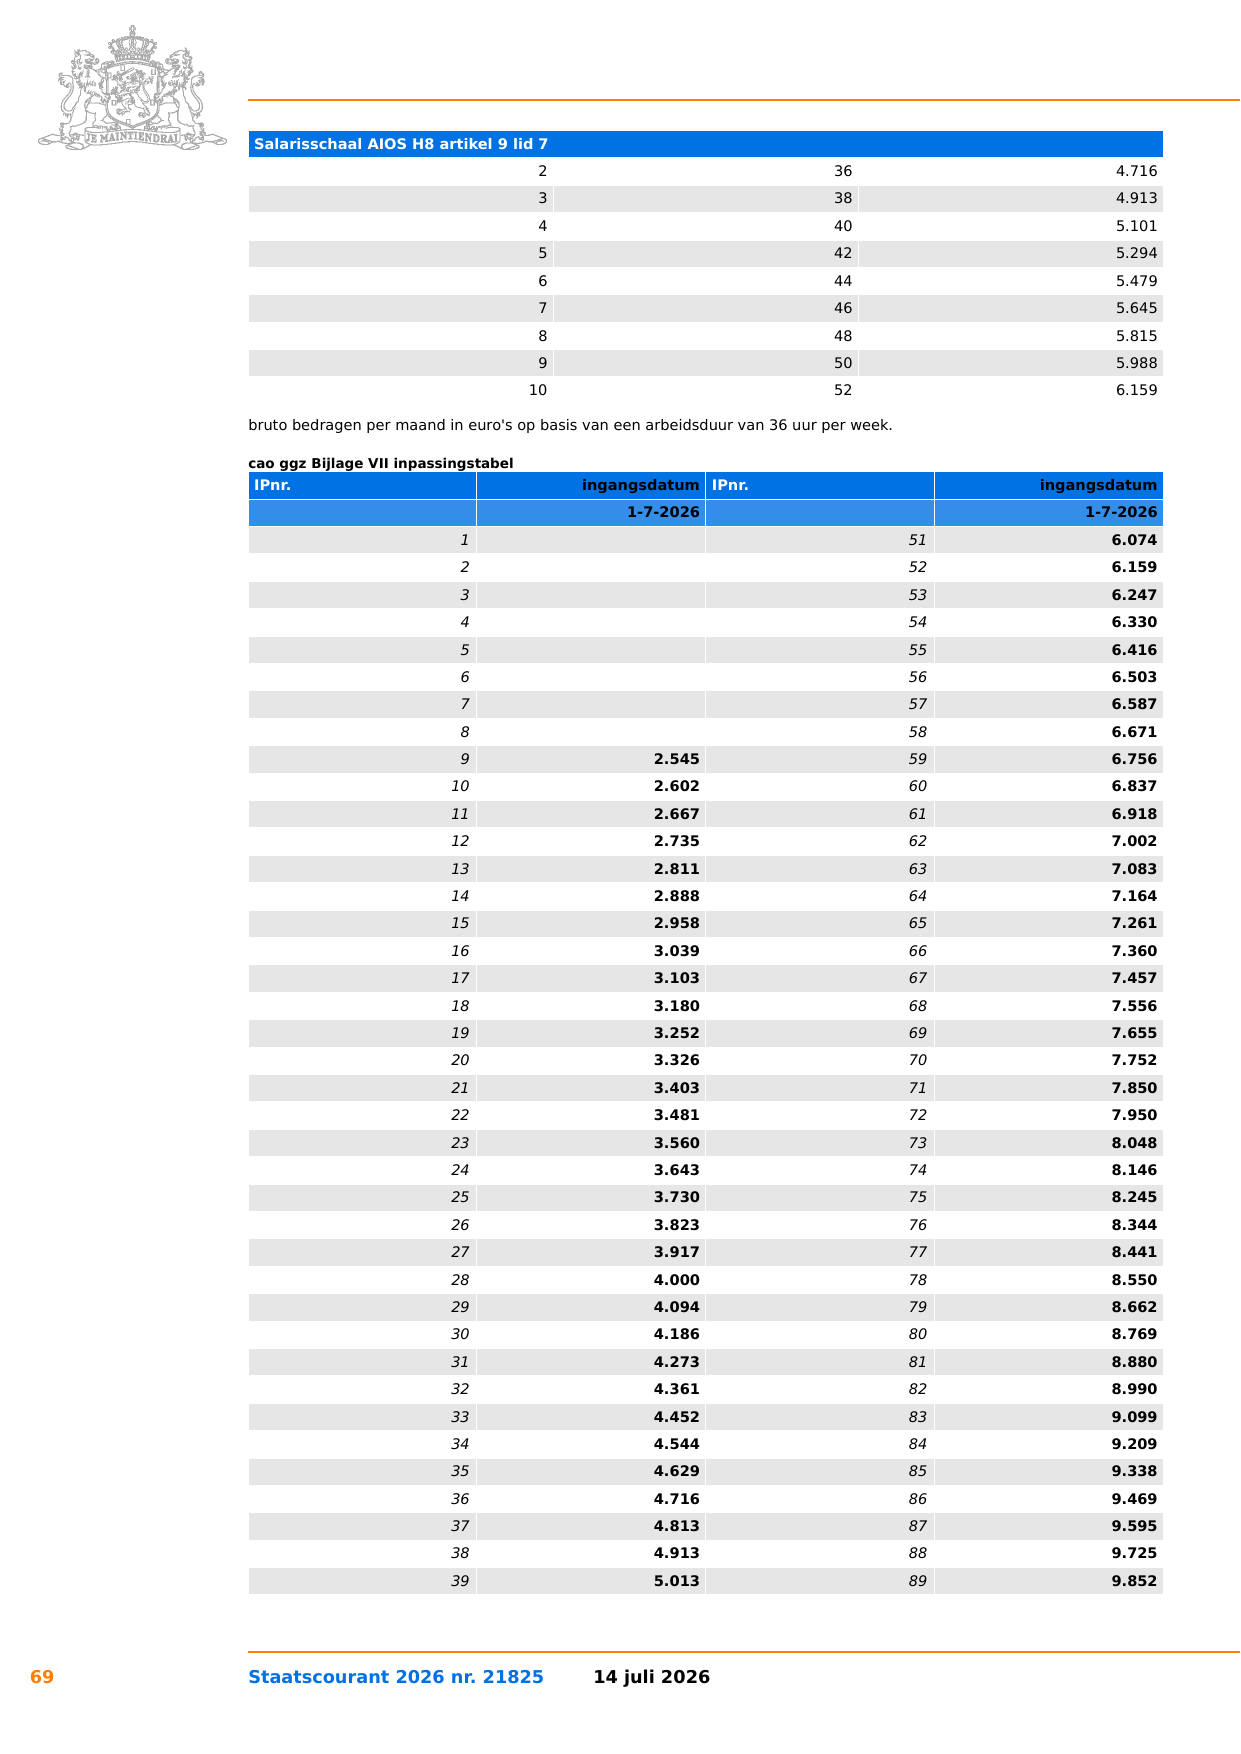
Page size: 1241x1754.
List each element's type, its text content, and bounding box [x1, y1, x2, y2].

table_cell 56 [706, 664, 934, 690]
table_cell 8.550 [935, 1267, 1163, 1293]
table_cell 6.416 [935, 637, 1163, 663]
table_cell 11 [249, 801, 476, 827]
table_cell 58 [706, 719, 934, 745]
table_cell 22 [249, 1103, 476, 1129]
table_cell 9.338 [935, 1459, 1163, 1485]
table_cell 31 [249, 1349, 476, 1375]
table_cell 76 [706, 1212, 934, 1238]
table_cell 21 [249, 1075, 476, 1101]
table_cell 52 [554, 378, 858, 404]
table_cell 25 [249, 1185, 476, 1211]
table_cell 33 [249, 1404, 476, 1430]
table_cell 6.587 [935, 691, 1163, 718]
table_cell 10 [249, 378, 553, 404]
table_cell 64 [706, 883, 934, 909]
table_cell 4.913 [477, 1541, 705, 1567]
table_cell 34 [249, 1431, 476, 1457]
table_cell 66 [706, 938, 934, 964]
table_cell 84 [706, 1431, 934, 1457]
table_cell 3.730 [477, 1185, 705, 1211]
table_cell 1-7-2026 [477, 500, 705, 526]
table_cell 38 [554, 186, 858, 212]
table_cell 30 [249, 1322, 476, 1348]
table_cell 2.811 [477, 856, 705, 882]
table_cell 6.247 [935, 582, 1163, 608]
table_cell 2.888 [477, 883, 705, 909]
table_cell 3 [249, 582, 476, 608]
table_cell 51 [706, 527, 934, 553]
table_cell ingangsdatum [477, 472, 705, 499]
table_cell 65 [706, 911, 934, 937]
table_cell 55 [706, 637, 934, 663]
table_cell 77 [706, 1239, 934, 1266]
table_cell 75 [706, 1185, 934, 1211]
table_cell 5.013 [477, 1568, 705, 1594]
table_cell 7.002 [935, 829, 1163, 855]
table_cell 14 [249, 883, 476, 909]
table_cell [706, 500, 934, 526]
table_cell 9.209 [935, 1431, 1163, 1457]
table_cell 68 [706, 993, 934, 1019]
table_cell 1-7-2026 [935, 500, 1163, 526]
table_header cao ggz Bijlage VII inpassingstabel [248, 456, 1163, 471]
table_cell 72 [706, 1103, 934, 1129]
table_cell 9.725 [935, 1541, 1163, 1567]
table_cell 36 [554, 158, 858, 185]
table_cell 87 [706, 1513, 934, 1540]
table_cell 24 [249, 1157, 476, 1183]
table_cell 73 [706, 1130, 934, 1156]
table_cell 4 [249, 213, 553, 239]
table_cell 62 [706, 829, 934, 855]
table_cell 7.850 [935, 1075, 1163, 1101]
table_cell 89 [706, 1568, 934, 1594]
table_cell 5.645 [859, 295, 1163, 322]
table_cell 80 [706, 1322, 934, 1348]
table_cell 42 [554, 241, 858, 267]
table_cell 9.469 [935, 1486, 1163, 1512]
table_cell 4.544 [477, 1431, 705, 1457]
table_cell 6.159 [935, 555, 1163, 581]
table_cell 52 [706, 555, 934, 581]
table_cell 57 [706, 691, 934, 718]
table_cell 61 [706, 801, 934, 827]
table_cell 7.457 [935, 965, 1163, 992]
table_cell 3 [249, 186, 553, 212]
table_cell 3.326 [477, 1048, 705, 1074]
table_cell 79 [706, 1294, 934, 1321]
table_cell 63 [706, 856, 934, 882]
table_cell 18 [249, 993, 476, 1019]
table_cell 3.252 [477, 1020, 705, 1047]
table_cell 70 [706, 1048, 934, 1074]
table_cell 83 [706, 1404, 934, 1430]
table_cell 2.602 [477, 774, 705, 800]
table_cell 8.344 [935, 1212, 1163, 1238]
table_cell 28 [249, 1267, 476, 1293]
table_cell 19 [249, 1020, 476, 1047]
table_cell 2.735 [477, 829, 705, 855]
table_cell [477, 609, 705, 636]
table_cell 15 [249, 911, 476, 937]
table_cell 27 [249, 1239, 476, 1266]
table_cell 7.556 [935, 993, 1163, 1019]
table_cell 4 [249, 609, 476, 636]
table_cell 7.360 [935, 938, 1163, 964]
table_cell 10 [249, 774, 476, 800]
table_cell 9 [249, 350, 553, 376]
table_cell 4.716 [859, 158, 1163, 185]
table_cell 6.837 [935, 774, 1163, 800]
table_cell 3.823 [477, 1212, 705, 1238]
table_cell 4.452 [477, 1404, 705, 1430]
table_cell 7 [249, 295, 553, 322]
table_cell 12 [249, 829, 476, 855]
table_cell [477, 691, 705, 718]
table_cell 54 [706, 609, 934, 636]
table_cell [477, 637, 705, 663]
table_cell 4.094 [477, 1294, 705, 1321]
table_cell 9 [249, 746, 476, 773]
table_cell 86 [706, 1486, 934, 1512]
table_cell 17 [249, 965, 476, 992]
table_cell [477, 664, 705, 690]
table_cell 26 [249, 1212, 476, 1238]
table_cell 32 [249, 1376, 476, 1403]
table_cell 3.560 [477, 1130, 705, 1156]
table_cell 5.815 [859, 323, 1163, 349]
table_cell 23 [249, 1130, 476, 1156]
table_cell [477, 582, 705, 608]
table_cell 7.655 [935, 1020, 1163, 1047]
picture [38, 25, 227, 150]
table_cell [249, 500, 476, 526]
table_cell 4.000 [477, 1267, 705, 1293]
table_cell 5.988 [859, 350, 1163, 376]
table_cell 2 [249, 158, 553, 185]
table_cell 44 [554, 268, 858, 294]
table_cell 8.990 [935, 1376, 1163, 1403]
table_cell 82 [706, 1376, 934, 1403]
table_cell 48 [554, 323, 858, 349]
table_cell 3.917 [477, 1239, 705, 1266]
table_cell 88 [706, 1541, 934, 1567]
table_cell 3.180 [477, 993, 705, 1019]
table_cell 7 [249, 691, 476, 718]
table_cell 71 [706, 1075, 934, 1101]
table_cell 4.913 [859, 186, 1163, 212]
table_cell 46 [554, 295, 858, 322]
table_cell 5.479 [859, 268, 1163, 294]
table_cell 39 [249, 1568, 476, 1594]
table_cell 53 [706, 582, 934, 608]
table_cell 13 [249, 856, 476, 882]
table_cell [477, 555, 705, 581]
table_cell 2 [249, 555, 476, 581]
table_cell 4.361 [477, 1376, 705, 1403]
table_cell 8.146 [935, 1157, 1163, 1183]
table_cell IPnr. [706, 472, 934, 499]
table_cell 40 [554, 213, 858, 239]
table_cell 3.103 [477, 965, 705, 992]
table_cell 20 [249, 1048, 476, 1074]
table_cell bruto bedragen per maand in euro's op basis van een arbeidsduur van 36 uur per week. [248, 405, 1163, 434]
table_cell 5.101 [859, 213, 1163, 239]
table_cell 4.629 [477, 1459, 705, 1485]
table_cell 3.643 [477, 1157, 705, 1183]
table_cell 6 [249, 664, 476, 690]
table_cell 59 [706, 746, 934, 773]
table_cell 7.164 [935, 883, 1163, 909]
table_cell 6.330 [935, 609, 1163, 636]
table_cell 6.503 [935, 664, 1163, 690]
table_cell 5.294 [859, 241, 1163, 267]
table_cell 8.441 [935, 1239, 1163, 1266]
table_cell 7.752 [935, 1048, 1163, 1074]
table_cell 78 [706, 1267, 934, 1293]
table_cell 5 [249, 241, 553, 267]
table_cell 8.662 [935, 1294, 1163, 1321]
table_cell 4.813 [477, 1513, 705, 1540]
table_cell 8.048 [935, 1130, 1163, 1156]
table_cell 6 [249, 268, 553, 294]
table_cell 6.918 [935, 801, 1163, 827]
table_cell 7.083 [935, 856, 1163, 882]
table_cell [477, 719, 705, 745]
table_cell 2.667 [477, 801, 705, 827]
table_cell 8.880 [935, 1349, 1163, 1375]
table_cell 4.716 [477, 1486, 705, 1512]
table_cell IPnr. [249, 472, 476, 499]
table_cell 9.595 [935, 1513, 1163, 1540]
table_cell ingangsdatum [935, 472, 1163, 499]
table_cell 69 [706, 1020, 934, 1047]
table_cell 38 [249, 1541, 476, 1567]
table_cell 35 [249, 1459, 476, 1485]
table_cell 1 [249, 527, 476, 553]
table_cell 3.481 [477, 1103, 705, 1129]
table_cell 8.245 [935, 1185, 1163, 1211]
table_cell 29 [249, 1294, 476, 1321]
table_cell 6.074 [935, 527, 1163, 553]
table_cell 2.545 [477, 746, 705, 773]
table_cell 6.671 [935, 719, 1163, 745]
table_cell 3.403 [477, 1075, 705, 1101]
table_cell 7.950 [935, 1103, 1163, 1129]
table_cell 8 [249, 323, 553, 349]
table_cell 16 [249, 938, 476, 964]
table_cell 81 [706, 1349, 934, 1375]
table_cell 4.273 [477, 1349, 705, 1375]
table_cell 67 [706, 965, 934, 992]
table_cell 36 [249, 1486, 476, 1512]
table_cell 37 [249, 1513, 476, 1540]
table_cell [477, 527, 705, 553]
table_cell 74 [706, 1157, 934, 1183]
table_cell 85 [706, 1459, 934, 1485]
table_cell 2.958 [477, 911, 705, 937]
table_cell 8.769 [935, 1322, 1163, 1348]
table_cell 3.039 [477, 938, 705, 964]
table_cell 9.852 [935, 1568, 1163, 1594]
table_cell 7.261 [935, 911, 1163, 937]
table_cell 6.159 [859, 378, 1163, 404]
table_header Salarisschaal AIOS H8 artikel 9 lid 7 [249, 131, 1163, 157]
table_cell 4.186 [477, 1322, 705, 1348]
table_cell 8 [249, 719, 476, 745]
table_cell 5 [249, 637, 476, 663]
table_cell 60 [706, 774, 934, 800]
table_cell 50 [554, 350, 858, 376]
table_cell 9.099 [935, 1404, 1163, 1430]
table_cell 6.756 [935, 746, 1163, 773]
